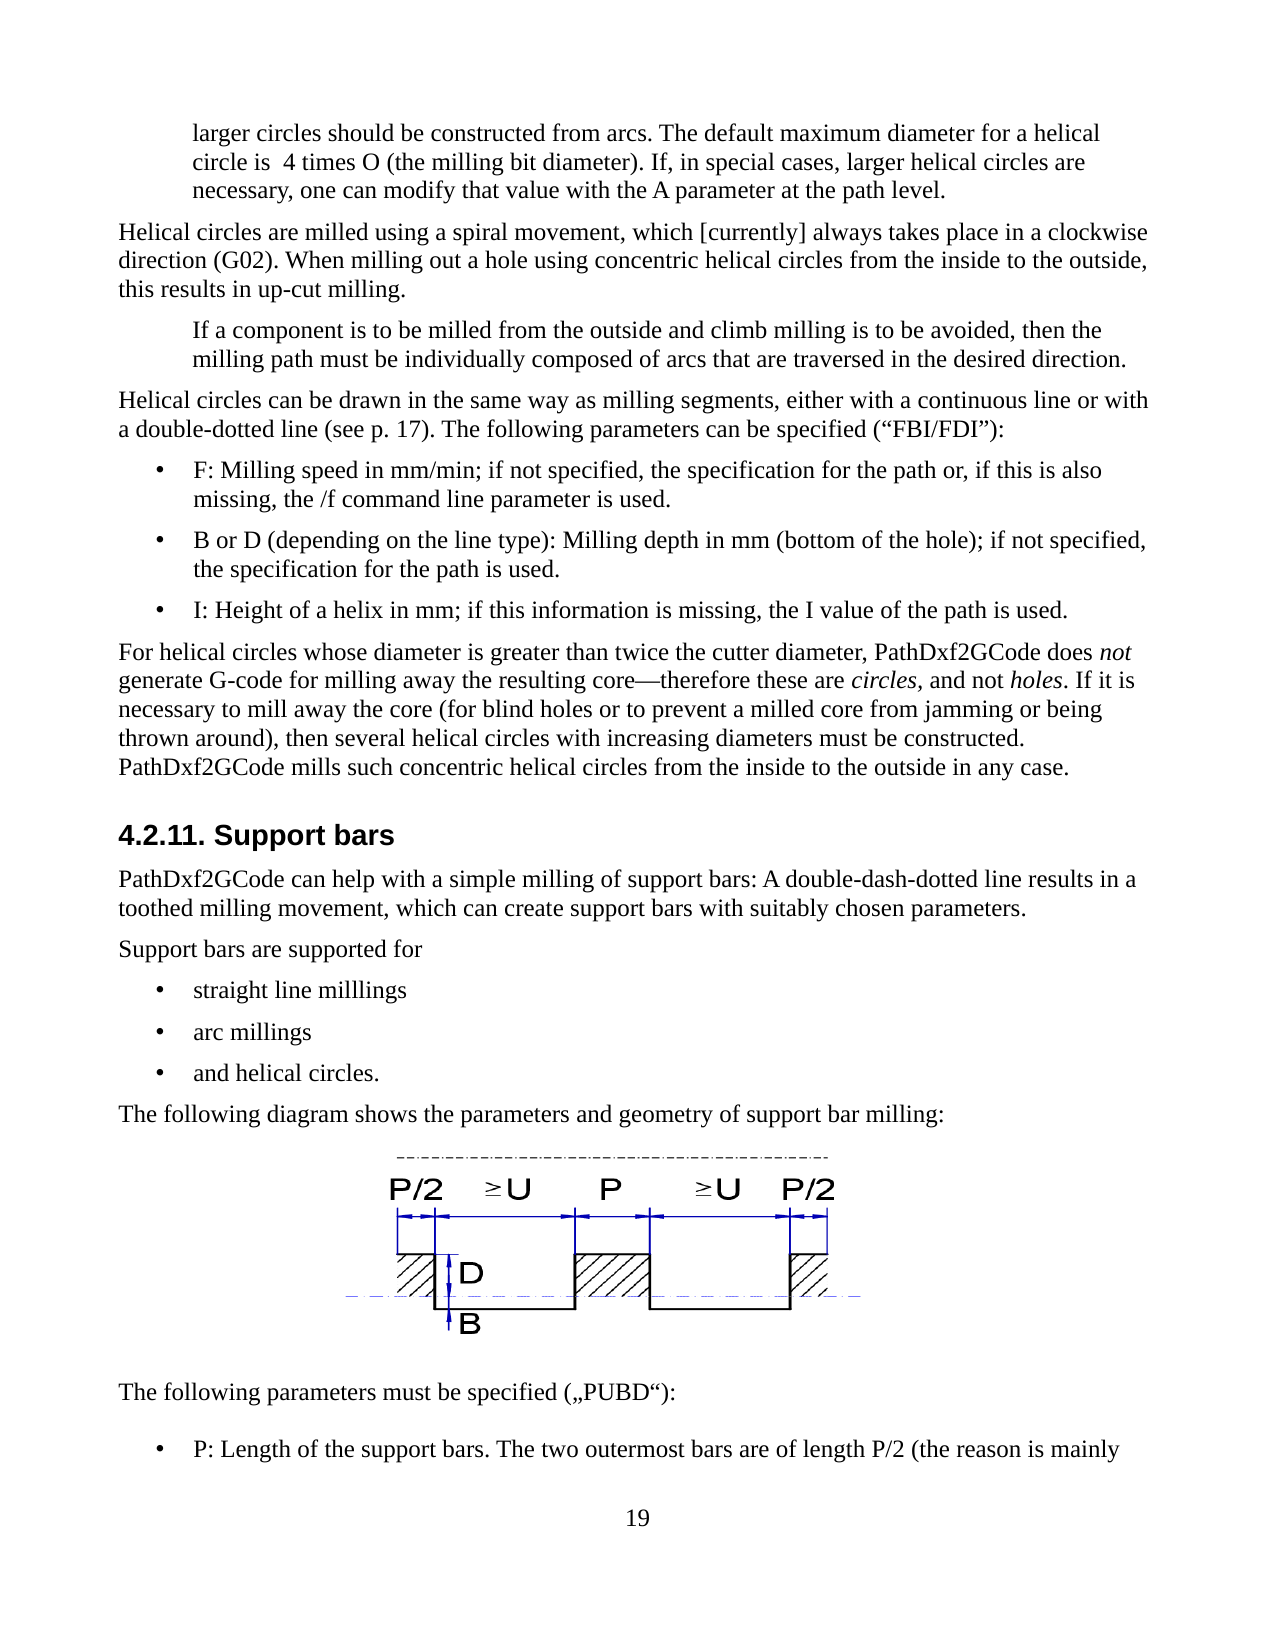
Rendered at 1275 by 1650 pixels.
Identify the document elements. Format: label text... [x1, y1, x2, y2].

text Helical circles can be drawn in the same way as milling segments, either with a continuous line or with a double-dotted line (see p. 17). The following parameters can be specified (“FBI/FDI”): [118, 386, 1157, 443]
text Helical circles are milled using a spiral movement, which [currently] always takes place in a clockwise direction (G02). When milling out a hole using concentric helical circles from the inside to the outside, this results in up-cut milling. [118, 217, 1157, 303]
text Support bars are supported for [118, 934, 1157, 963]
text The following diagram shows the parameters and geometry of support bar milling: [118, 1099, 1157, 1128]
list straight line milllings [156, 975, 1157, 1004]
subtitle 4.2.11. Support bars [118, 818, 1157, 852]
text PathDxf2GCode can help with a simple milling of support bars: A double-dash-dotted line results in a toothed milling movement, which can create support bars with suitably chosen parameters. [118, 864, 1157, 922]
list F: Milling speed in mm/min; if not specified, the specification for the path or, if this is also missing, the /f command line parameter is used. [156, 456, 1157, 513]
list arc millings [156, 1017, 1157, 1045]
list I: Height of a helix in mm; if this information is missing, the I value of the path is used. [156, 596, 1157, 624]
text The following parameters must be specified („PUBD“): [118, 1377, 1157, 1406]
list P: Length of the support bars. The two outermost bars are of length P/2 (the reason is mainly [156, 1434, 1157, 1463]
text larger circles should be constructed from arcs. The default maximum diameter for a helical circle is 4 times O (the milling bit diameter). If, in special cases, larger helical circles are necessary, one can modify that value with the A parameter at the path level. [192, 118, 1157, 204]
list and helical circles. [156, 1058, 1157, 1087]
list B or D (depending on the line type): Milling depth in mm (bottom of the hole); if not specified, the specification for the path is used. [156, 526, 1157, 583]
text If a component is to be milled from the outside and climb milling is to be avoided, then the milling path must be individually composed of arcs that are traversed in the desired direction. [192, 316, 1157, 373]
text For helical circles whose diameter is greater than twice the cutter diameter, PathDxf2GCode does not generate G-code for milling away the resulting core—therefore these are circles, and not holes. If it is necessary to mill away the core (for blind holes or to prevent a milled core from jamming or being thrown around), then several helical circles with increasing diameters must be constructed. PathDxf2GCode mills such concentric helical circles from the inside to the outside in any case. [118, 637, 1157, 781]
